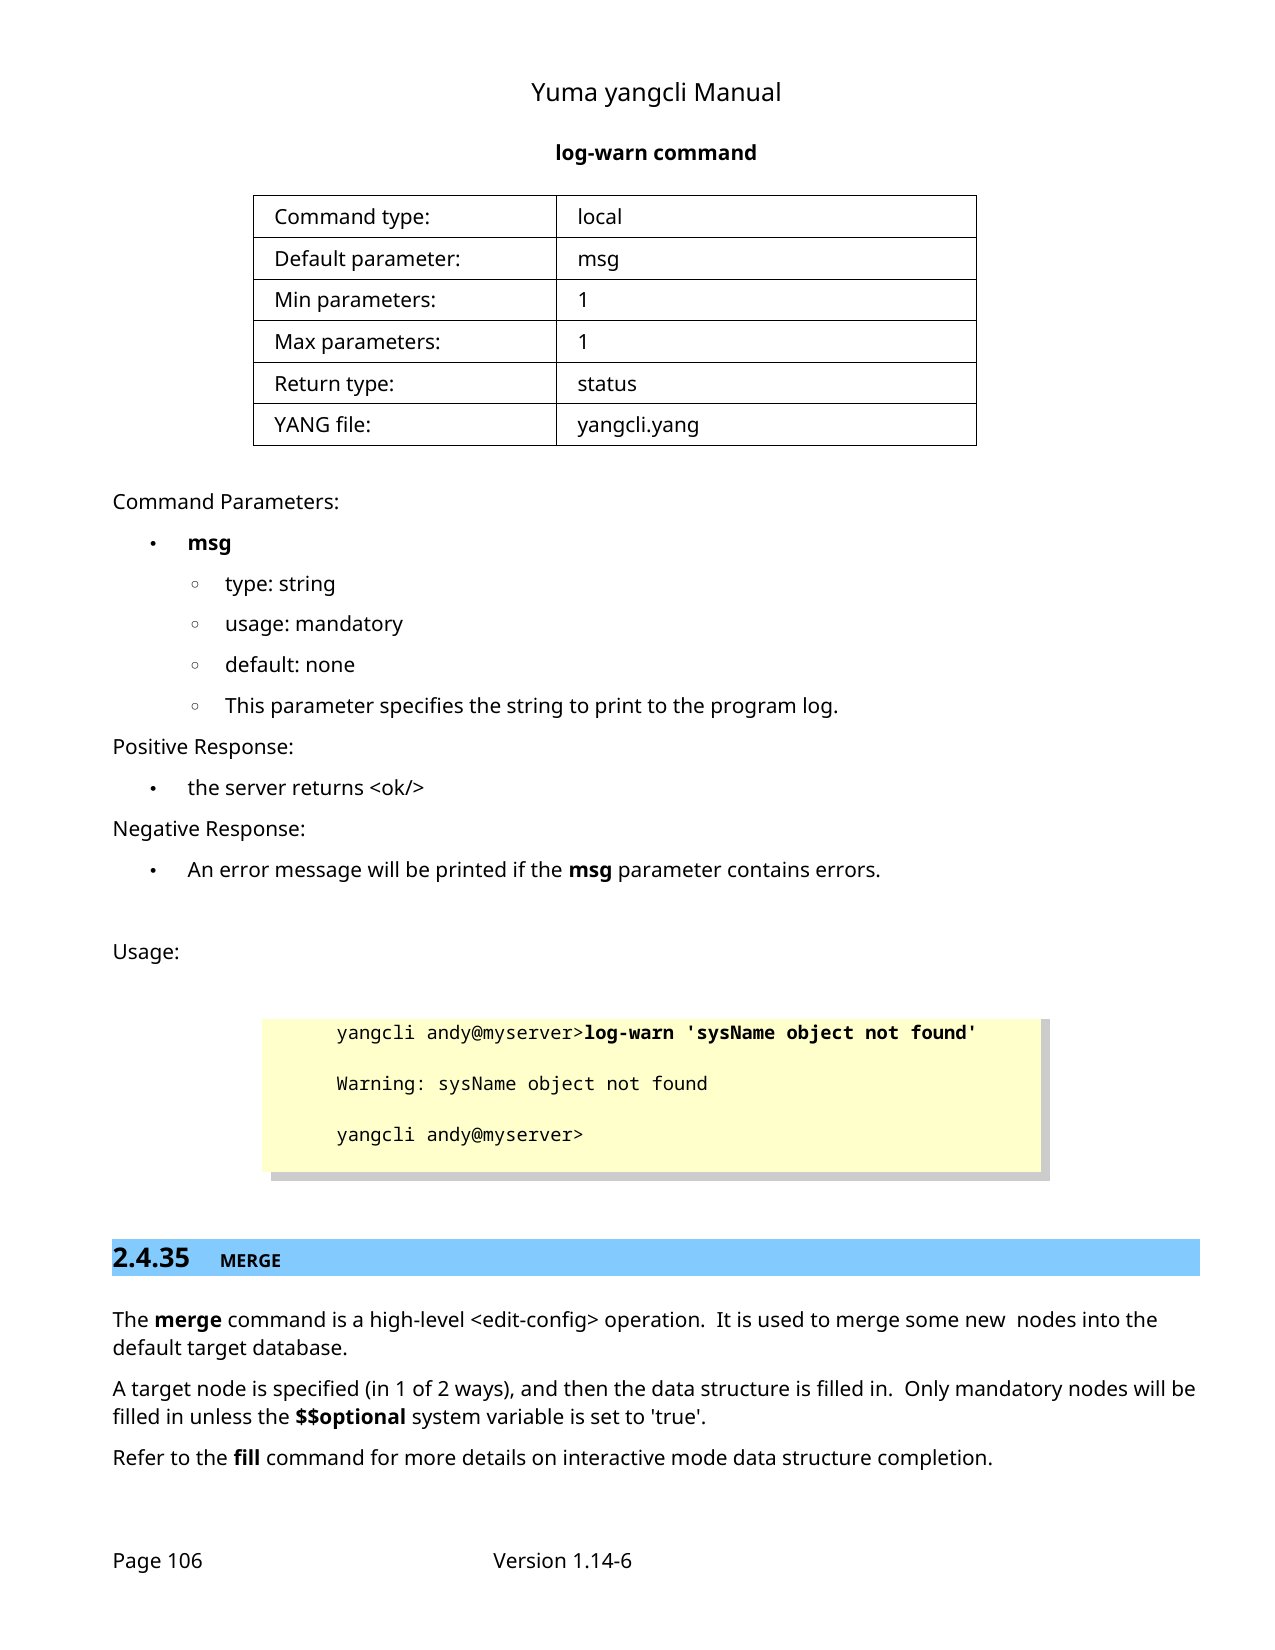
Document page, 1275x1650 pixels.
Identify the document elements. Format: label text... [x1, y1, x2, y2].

text The merge command is a high-level <edit-config> operation. It is used to merge some new nodes into the default target database. [112, 1305, 1200, 1362]
list msg [150, 528, 1200, 556]
text Warning: sysName object not found [262, 1070, 1041, 1096]
text yangcli andy@myserver> [262, 1121, 1041, 1147]
table_cell Max parameters: [254, 321, 556, 362]
text Positive Response: [112, 732, 1200, 761]
table_cell status [557, 363, 976, 403]
list This parameter specifies the string to print to the program log. [187, 691, 1200, 720]
table_cell Min parameters: [254, 280, 556, 320]
text Command Parameters: [112, 487, 1200, 515]
table_cell msg [557, 238, 976, 278]
list usage: mandatory [187, 609, 1200, 638]
table_cell Default parameter: [254, 238, 556, 278]
text A target node is specified (in 1 of 2 ways), and then the data structure is filled in. Only mandatory nodes will be filled in unless the $$optional system variable is set to 'true'. [112, 1374, 1200, 1431]
table_cell 1 [557, 321, 976, 362]
table_header local [557, 196, 976, 237]
text Refer to the fill command for more details on interactive mode data structure completion. [112, 1443, 1200, 1472]
table_cell yangcli.yang [557, 404, 976, 445]
table_cell YANG file: [254, 404, 556, 445]
text yangcli andy@myserver>log-warn 'sysName object not found' [262, 1019, 1041, 1044]
text Usage: [112, 937, 1200, 966]
list An error message will be printed if the msg parameter contains errors. [150, 855, 1200, 884]
table_cell Return type: [254, 363, 556, 403]
subtitle log-warn command [127, 138, 1185, 167]
list default: none [187, 651, 1200, 679]
list the server returns <ok/> [150, 773, 1200, 802]
list type: string [187, 569, 1200, 597]
table_header Command type: [254, 196, 556, 237]
subtitle merge [112, 1239, 1200, 1276]
text Negative Response: [112, 814, 1200, 843]
table_cell 1 [557, 280, 976, 320]
